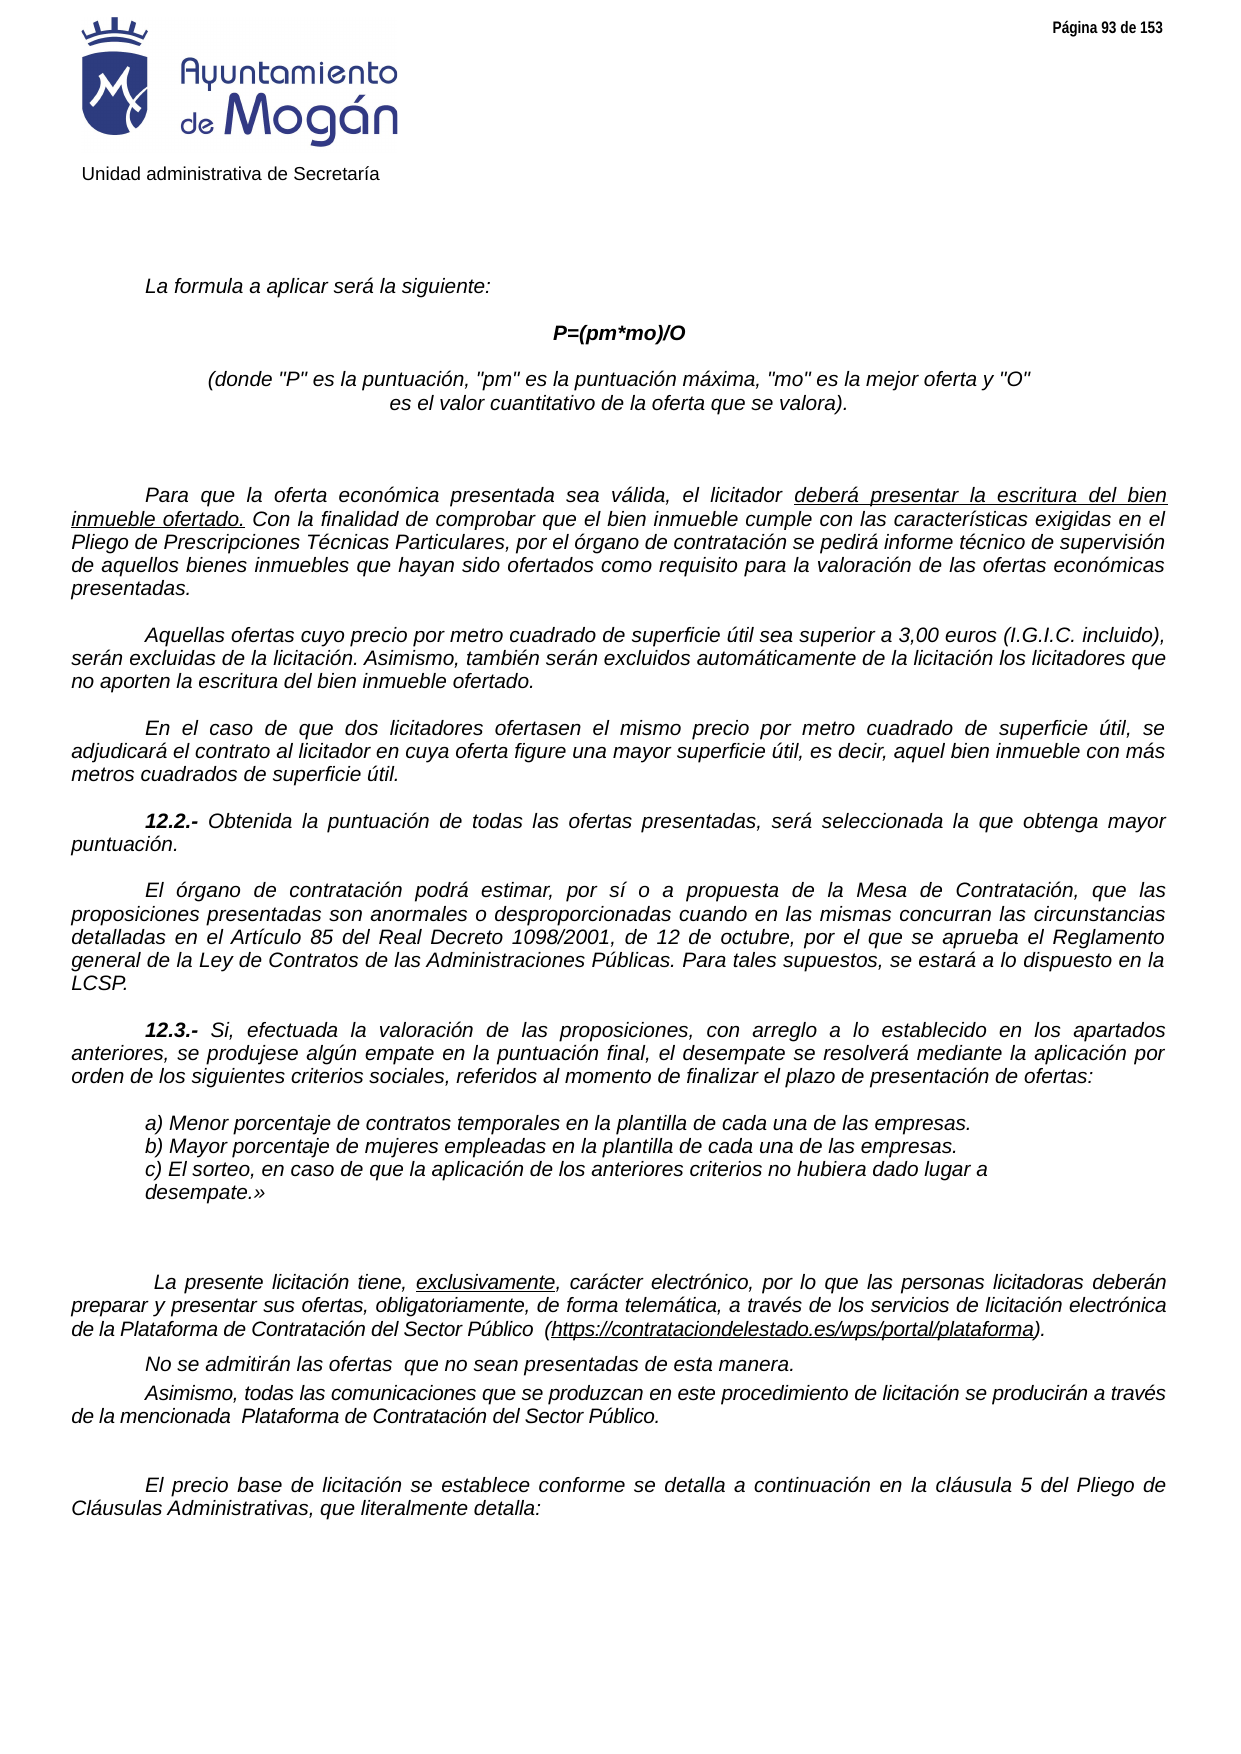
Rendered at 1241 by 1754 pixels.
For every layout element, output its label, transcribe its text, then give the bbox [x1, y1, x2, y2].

text c) El sorteo, en caso de que la aplicación de los anteriores criterios no hubiera dado lugar a [145, 1158, 1169, 1181]
text (donde "P" es la puntuación, "pm" es la puntuación máxima, "mo" es la mejor oferta y "O" [71, 368, 1169, 391]
text El precio base de licitación se establece conforme se detalla a continuación en la cláusula 5 del Pliego de Cláusulas Administrativas, que literalmente detalla: [71, 1473, 1169, 1520]
text La presente licitación tiene, exclusivamente, carácter electrónico, por lo que las personas licitadoras deberán preparar y presentar sus ofertas, obligatoriamente, de forma telemática, a través de los servicios de licitación electrónica de la Plataforma de Contratación del Sector Público (https://contrataciondelestado.es/wps/portal/plataforma). [71, 1271, 1169, 1340]
picture [81, 17, 398, 153]
text La formula a aplicar será la siguiente: [71, 275, 1169, 298]
text El órgano de contratación podrá estimar, por sí o a propuesta de la Mesa de Contratación, que las proposiciones presentadas son anormales o desproporcionadas cuando en las mismas concurran las circunstancias detalladas en el Artículo 85 del Real Decreto 1098/2001, de 12 de octubre, por el que se aprueba el Reglamento general de la Ley de Contratos de las Administraciones Públicas. Para tales supuestos, se estará a lo dispuesto en la LCSP. [71, 879, 1169, 995]
text b) Mayor porcentaje de mujeres empleadas en la plantilla de cada una de las empresas. [145, 1134, 1169, 1158]
text 12.2.- Obtenida la puntuación de todas las ofertas presentadas, será seleccionada la que obtenga mayor puntuación. [71, 809, 1169, 856]
text P=(pm*mo)/O [71, 321, 1169, 344]
text Asimismo, todas las comunicaciones que se produzcan en este procedimiento de licitación se producirán a través de la mencionada Plataforma de Contratación del Sector Público. [71, 1382, 1169, 1428]
text No se admitirán las ofertas que no sean presentadas de esta manera. [71, 1352, 1169, 1375]
text es el valor cuantitativo de la oferta que se valora). [71, 391, 1169, 414]
text a) Menor porcentaje de contratos temporales en la plantilla de cada una de las empresas. [145, 1111, 1169, 1134]
text En el caso de que dos licitadores ofertasen el mismo precio por metro cuadrado de superficie útil, se adjudicará el contrato al licitador en cuya oferta figure una mayor superficie útil, es decir, aquel bien inmueble con más metros cuadrados de superficie útil. [71, 716, 1169, 786]
text desempate.» [145, 1181, 1169, 1204]
text Aquellas ofertas cuyo precio por metro cuadrado de superficie útil sea superior a 3,00 euros (I.G.I.C. incluido), serán excluidas de la licitación. Asimismo, también serán excluidos automáticamente de la licitación los licitadores que no aporten la escritura del bien inmueble ofertado. [71, 623, 1169, 693]
text 12.3.- Si, efectuada la valoración de las proposiciones, con arreglo a lo establecido en los apartados anteriores, se produjese algún empate en la puntuación final, el desempate se resolverá mediante la aplicación por orden de los siguientes criterios sociales, referidos al momento de finalizar el plazo de presentación de ofertas: [71, 1018, 1169, 1088]
text Para que la oferta económica presentada sea válida, el licitador deberá presentar la escritura del bien inmueble ofertado. Con la finalidad de comprobar que el bien inmueble cumple con las características exigidas en el Pliego de Prescripciones Técnicas Particulares, por el órgano de contratación se pedirá informe técnico de supervisión de aquellos bienes inmuebles que hayan sido ofertados como requisito para la valoración de las ofertas económicas presentadas. [71, 484, 1169, 600]
